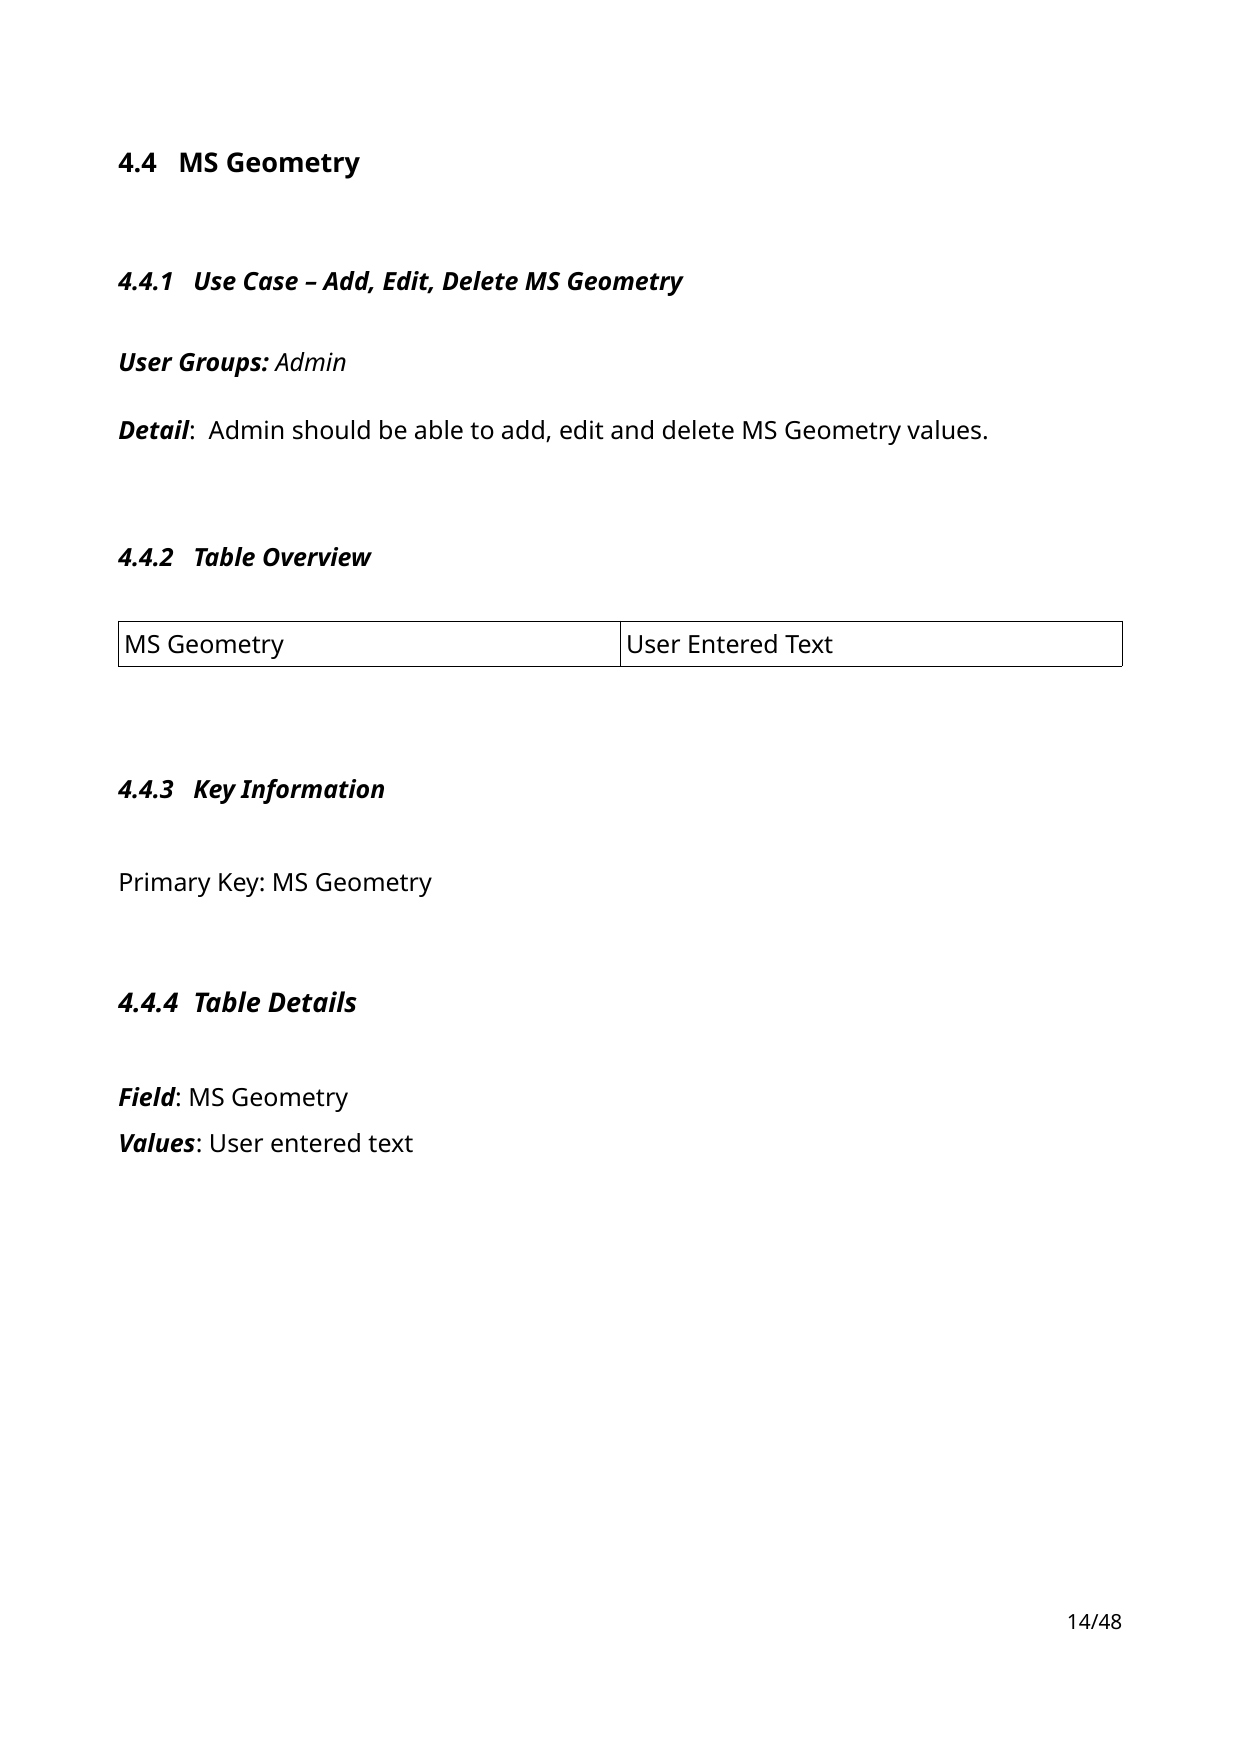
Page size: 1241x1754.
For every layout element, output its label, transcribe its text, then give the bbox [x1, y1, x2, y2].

subtitle Table Overview [118, 540, 1122, 574]
text Values: User entered text [118, 1126, 1122, 1160]
table_header MS Geometry [119, 622, 620, 666]
text Detail: Admin should be able to add, edit and delete MS Geometry values. [118, 413, 1122, 447]
text Primary Key: MS Geometry [118, 865, 1122, 899]
subtitle Use Case – Add, Edit, Delete MS Geometry [118, 264, 1122, 298]
text Field: MS Geometry [118, 1079, 1122, 1113]
text User Groups: Admin [118, 345, 1122, 379]
table_header User Entered Text [621, 622, 1122, 666]
subtitle Key Information [118, 772, 1122, 806]
subtitle MS Geometry [118, 143, 1122, 180]
subtitle Table Details [118, 983, 1122, 1020]
